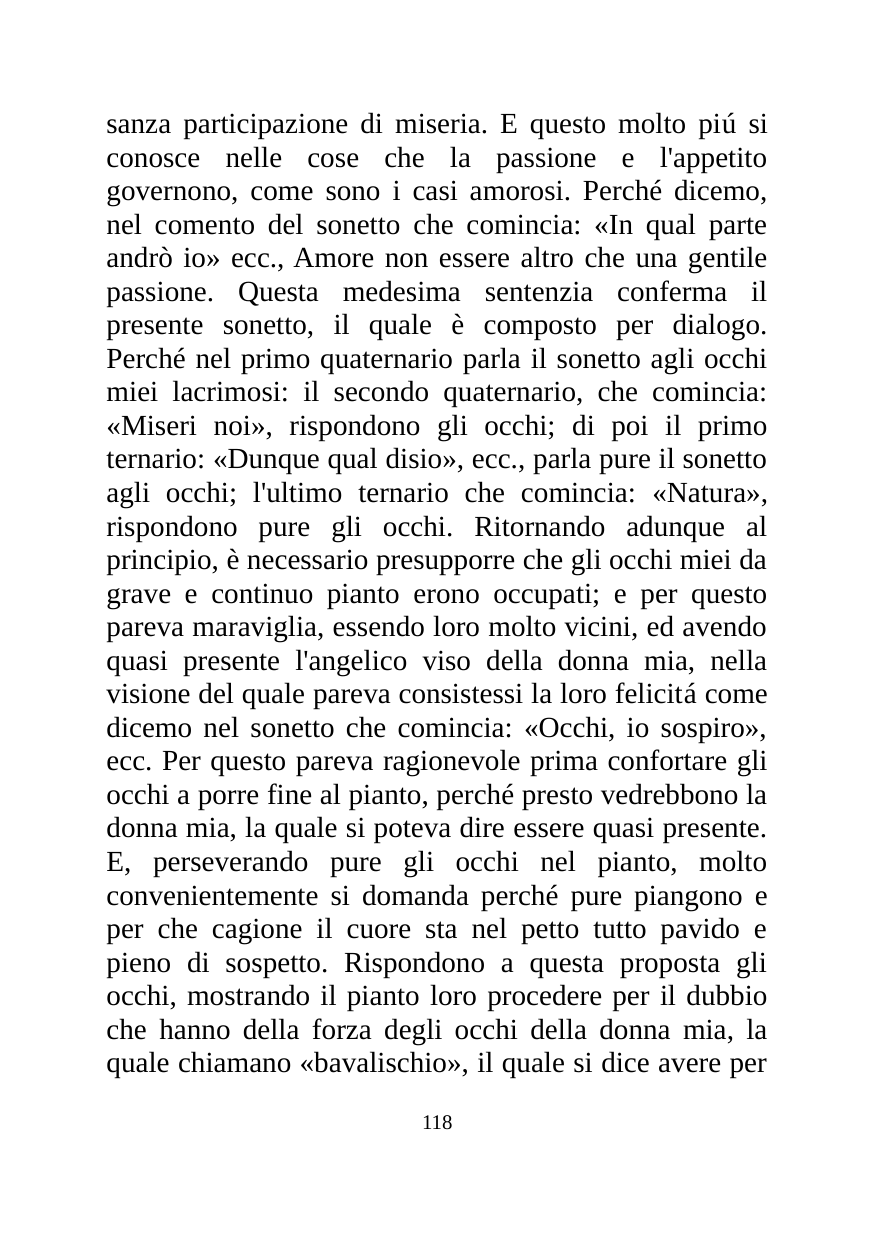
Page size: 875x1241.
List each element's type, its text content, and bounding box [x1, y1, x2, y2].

text sanza participazione di miseria. E questo molto piú si conosce nelle cose che la passione e l'appetito governono, come sono i casi amorosi. Perché dicemo, nel comento del sonetto che comincia: «In qual parte andrò io» ecc., Amore non essere altro che una gentile passione. Questa medesima sentenzia conferma il presente sonetto, il quale è composto per dialogo. Perché nel primo quaternario parla il sonetto agli occhi miei lacrimosi: il secondo quaternario, che comincia: «Miseri noi», rispondono gli occhi; di poi il primo ternario: «Dunque qual disio», ecc., parla pure il sonetto agli occhi; l'ultimo ternario che comincia: «Natura», rispondono pure gli occhi. Ritornando adunque al principio, è necessario presupporre che gli occhi miei da grave e continuo pianto erono occupati; e per questo pareva maraviglia, essendo loro molto vicini, ed avendo quasi presente l'angelico viso della donna mia, nella visione del quale pareva consistessi la loro felicitá come dicemo nel sonetto che comincia: «Occhi, io sospiro», ecc. Per questo pareva ragionevole prima confortare gli occhi a porre fine al pianto, perché presto vedrebbono la donna mia, la quale si poteva dire essere quasi presente. E, perseverando pure gli occhi nel pianto, molto convenientemente si domanda perché pure piangono e per che cagione il cuore sta nel petto tutto pavido e pieno di sospetto. Rispondono a questa proposta gli occhi, mostrando il pianto loro procedere per il dubbio che hanno della forza degli occhi della donna mia, la quale chiamano «bavalischio», il quale si dice avere per [106, 106, 768, 1079]
